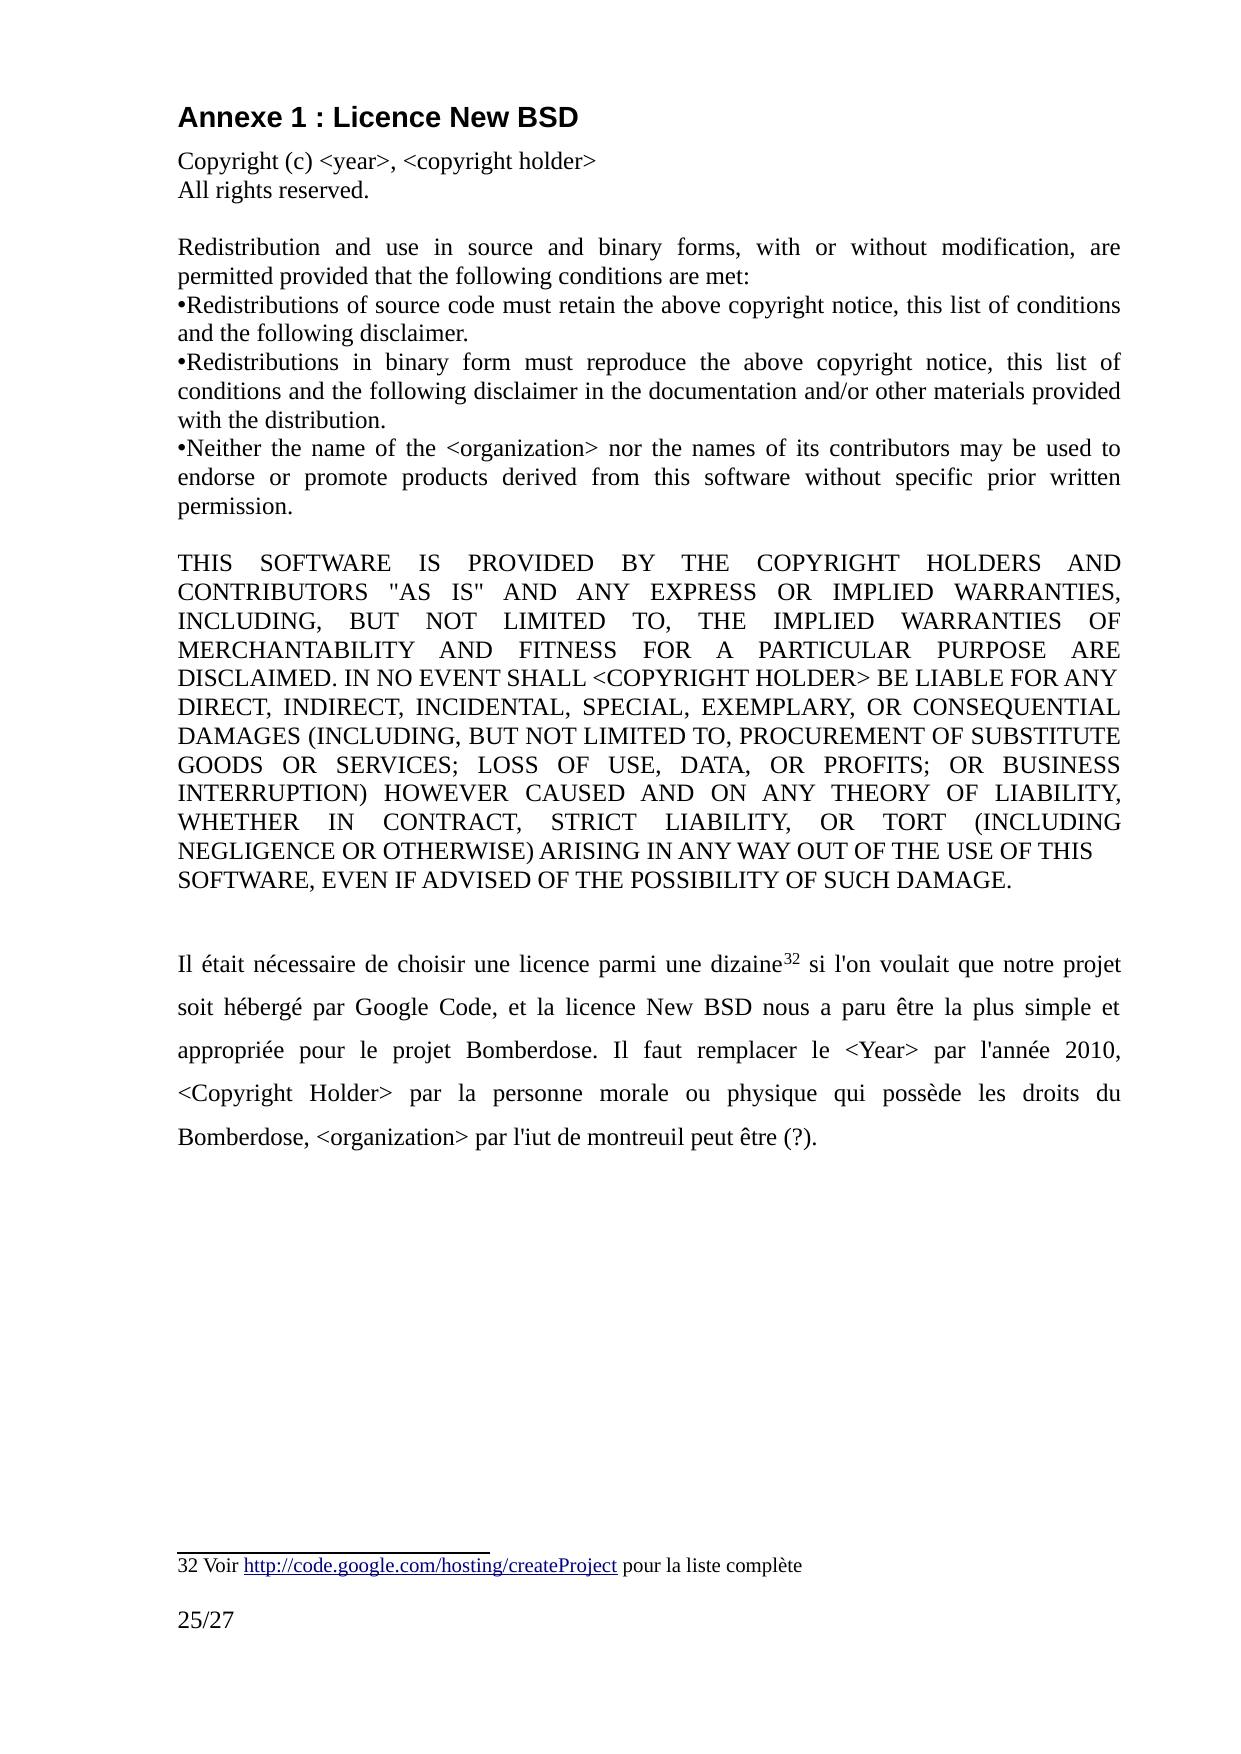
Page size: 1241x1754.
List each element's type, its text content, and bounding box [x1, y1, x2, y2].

list Redistributions of source code must retain the above copyright notice, this list of conditions and the following disclaimer. [177, 290, 1122, 347]
text All rights reserved. [177, 175, 1122, 203]
list Neither the name of the <organization> nor the names of its contributors may be used to endorse or promote products derived from this software without specific prior written permission. [177, 433, 1122, 520]
text SOFTWARE, EVEN IF ADVISED OF THE POSSIBILITY OF SUCH DAMAGE. [177, 865, 1122, 893]
text Voir http://code.google.com/hosting/createProject pour la liste complète [177, 1553, 1122, 1577]
text THIS SOFTWARE IS PROVIDED BY THE COPYRIGHT HOLDERS AND CONTRIBUTORS "AS IS" AND ANY EXPRESS OR IMPLIED WARRANTIES, INCLUDING, BUT NOT LIMITED TO, THE IMPLIED WARRANTIES OF MERCHANTABILITY AND FITNESS FOR A PARTICULAR PURPOSE ARE DISCLAIMED. IN NO EVENT SHALL <COPYRIGHT HOLDER> BE LIABLE FOR ANY [177, 548, 1122, 692]
text Il était nécessaire de choisir une licence parmi une dizaine si l'on voulait que notre projet soit hébergé par Google Code, et la licence New BSD nous a paru être la plus simple et appropriée pour le projet Bomberdose. Il faut remplacer le <Year> par l'année 2010, <Copyright Holder> par la personne morale ou physique qui possède les droits du Bomberdose, <organization> par l'iut de montreuil peut être (?). [177, 949, 1122, 1150]
text Redistribution and use in source and binary forms, with or without modification, are permitted provided that the following conditions are met: [177, 232, 1122, 290]
list Redistributions in binary form must reproduce the above copyright notice, this list of conditions and the following disclaimer in the documentation and/or other materials provided with the distribution. [177, 347, 1122, 433]
text Copyright (c) <year>, <copyright holder> [177, 146, 1122, 175]
text DIRECT, INDIRECT, INCIDENTAL, SPECIAL, EXEMPLARY, OR CONSEQUENTIAL DAMAGES (INCLUDING, BUT NOT LIMITED TO, PROCUREMENT OF SUBSTITUTE GOODS OR SERVICES; LOSS OF USE, DATA, OR PROFITS; OR BUSINESS INTERRUPTION) HOWEVER CAUSED AND ON ANY THEORY OF LIABILITY, WHETHER IN CONTRACT, STRICT LIABILITY, OR TORT (INCLUDING NEGLIGENCE OR OTHERWISE) ARISING IN ANY WAY OUT OF THE USE OF THIS [177, 692, 1122, 865]
subtitle Annexe 1 : Licence New BSD [177, 100, 1122, 133]
